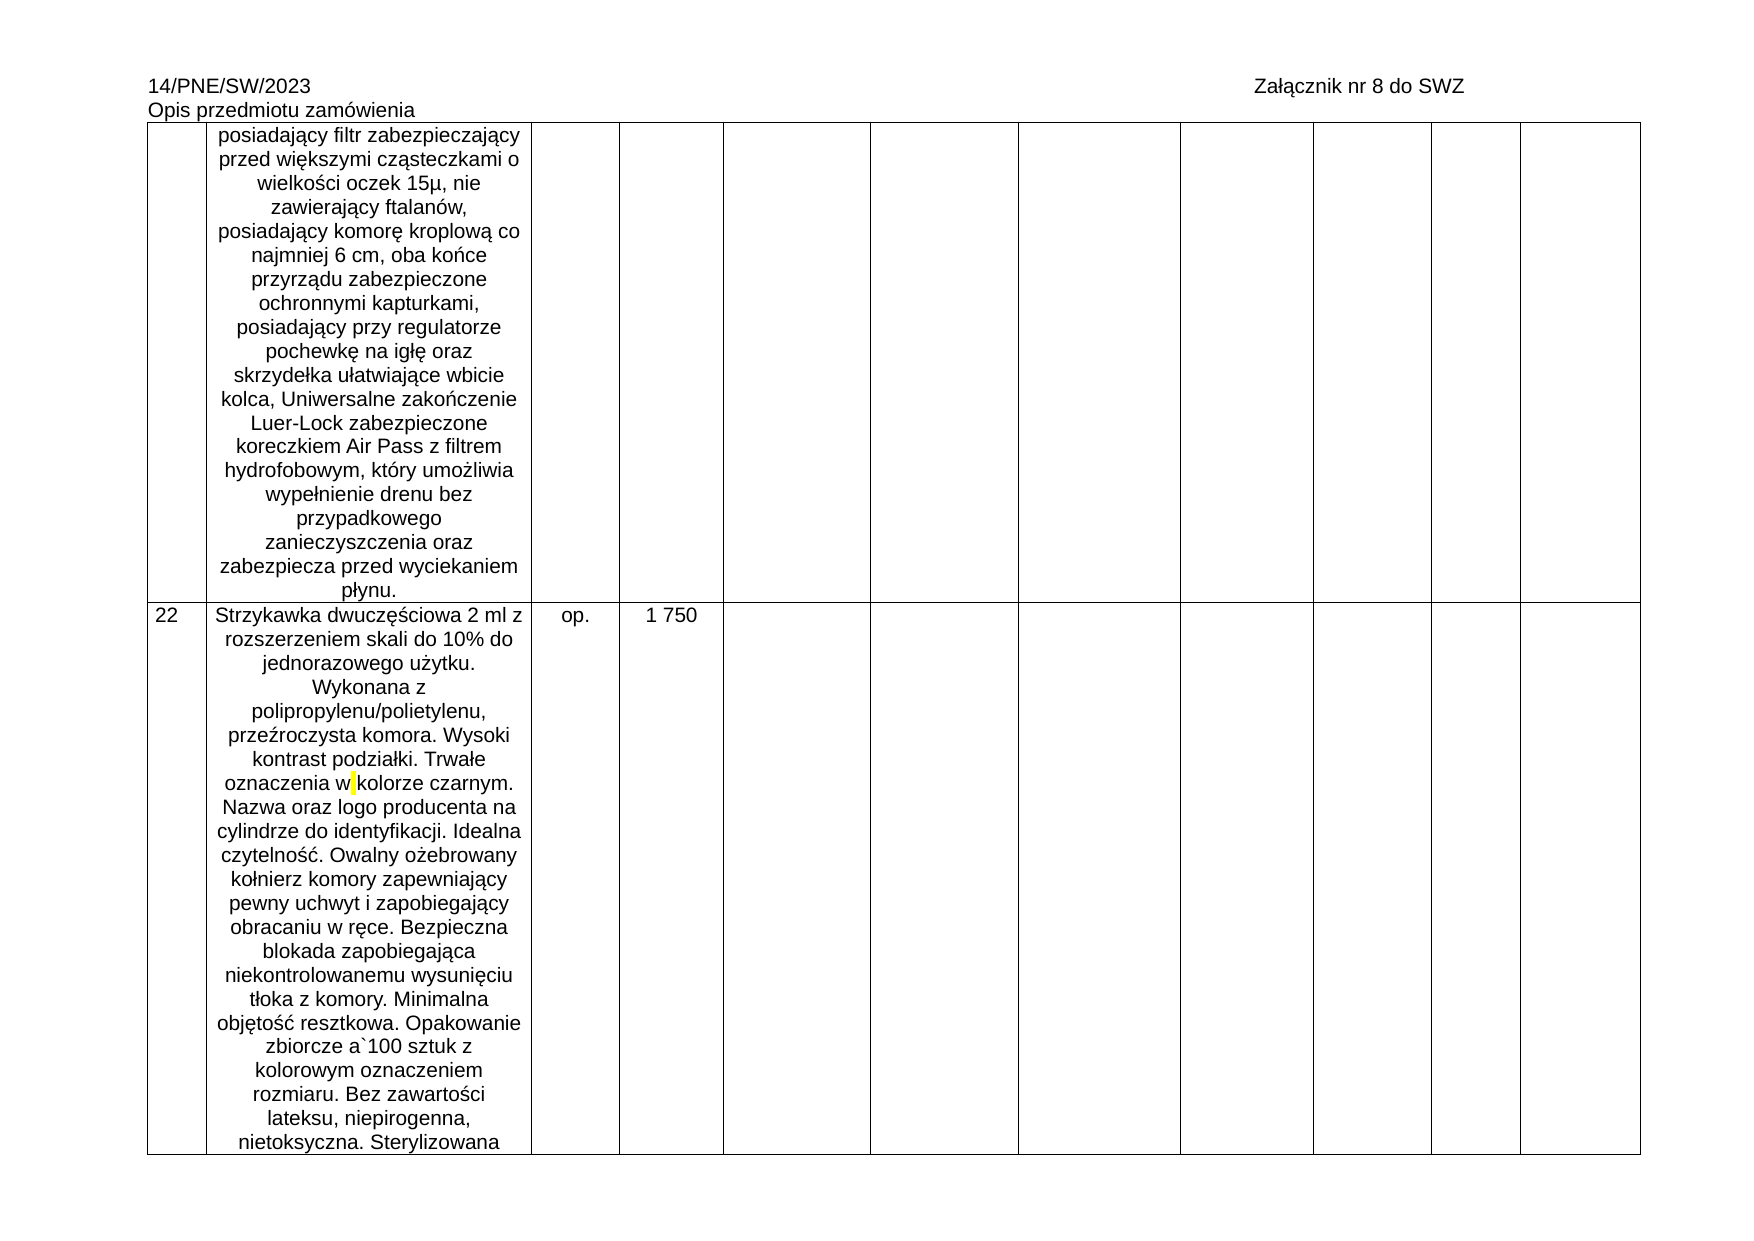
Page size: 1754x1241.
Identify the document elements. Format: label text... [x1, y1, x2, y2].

table_cell [1432, 603, 1520, 1154]
table_cell [620, 123, 723, 602]
table_cell 1 750 [620, 603, 723, 1154]
table_cell [1432, 123, 1520, 602]
table_cell Strzykawka dwuczęściowa 2 ml z rozszerzeniem skali do 10% do jednorazowego użytku. Wykonana z polipropylenu/polietylenu, przeźroczysta komora. Wysoki kontrast podziałki. Trwałe oznaczenia w kolorze czarnym. Nazwa oraz logo producenta na cylindrze do identyfikacji. Idealna czytelność. Owalny ożebrowany kołnierz komory zapewniający pewny uchwyt i zapobiegający obracaniu w ręce. Bezpieczna blokada zapobiegająca niekontrolowanemu wysunięciu tłoka z komory. Minimalna objętość resztkowa. Opakowanie zbiorcze a`100 sztuk z kolorowym oznaczeniem rozmiaru. Bez zawartości lateksu, niepirogenna, nietoksyczna. Sterylizowana [207, 603, 531, 1154]
table_cell [1019, 603, 1180, 1154]
table_cell [148, 123, 206, 602]
table_cell [1019, 123, 1180, 602]
table_cell 22 [148, 603, 206, 1154]
table_cell [871, 603, 1018, 1154]
table_cell [1314, 603, 1431, 1154]
table_cell [724, 603, 870, 1154]
table_cell [532, 123, 619, 602]
table_cell [1181, 123, 1313, 602]
table_cell [871, 123, 1018, 602]
table_cell [724, 123, 870, 602]
table_cell posiadający filtr zabezpieczający przed większymi cząsteczkami o wielkości oczek 15µ, nie zawierający ftalanów, posiadający komorę kroplową co najmniej 6 cm, oba końce przyrządu zabezpieczone ochronnymi kapturkami, posiadający przy regulatorze pochewkę na igłę oraz skrzydełka ułatwiające wbicie kolca, Uniwersalne zakończenie Luer-Lock zabezpieczone koreczkiem Air Pass z filtrem hydrofobowym, który umożliwia wypełnienie drenu bez przypadkowego zanieczyszczenia oraz zabezpiecza przed wyciekaniem płynu. [207, 123, 531, 602]
table_cell [1521, 123, 1640, 602]
table_cell op. [532, 603, 619, 1154]
table_cell [1181, 603, 1313, 1154]
table_cell [1521, 603, 1640, 1154]
table_cell [1314, 123, 1431, 602]
